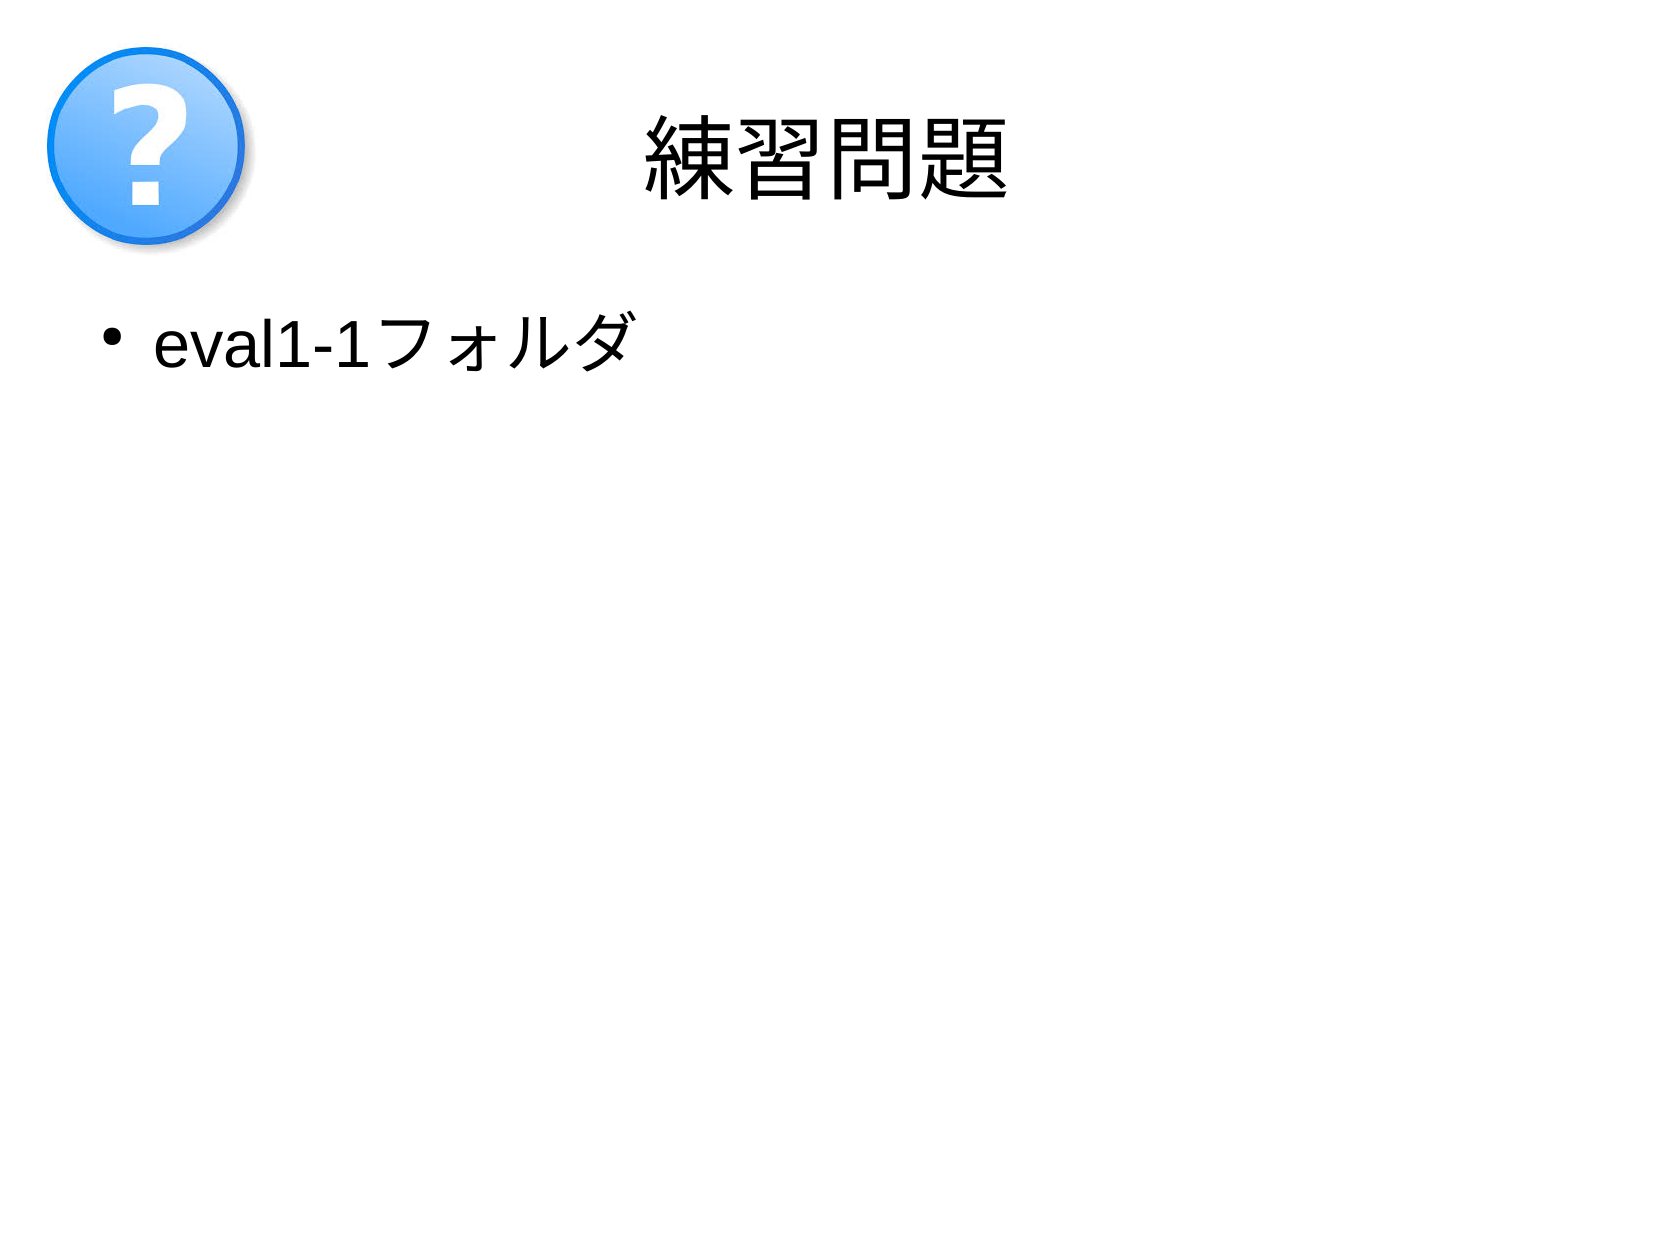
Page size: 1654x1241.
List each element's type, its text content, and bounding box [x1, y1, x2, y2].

picture [38, 35, 260, 257]
title 練習問題 [260, 49, 1571, 257]
list eval1-1フォルダ [82, 290, 1571, 1010]
